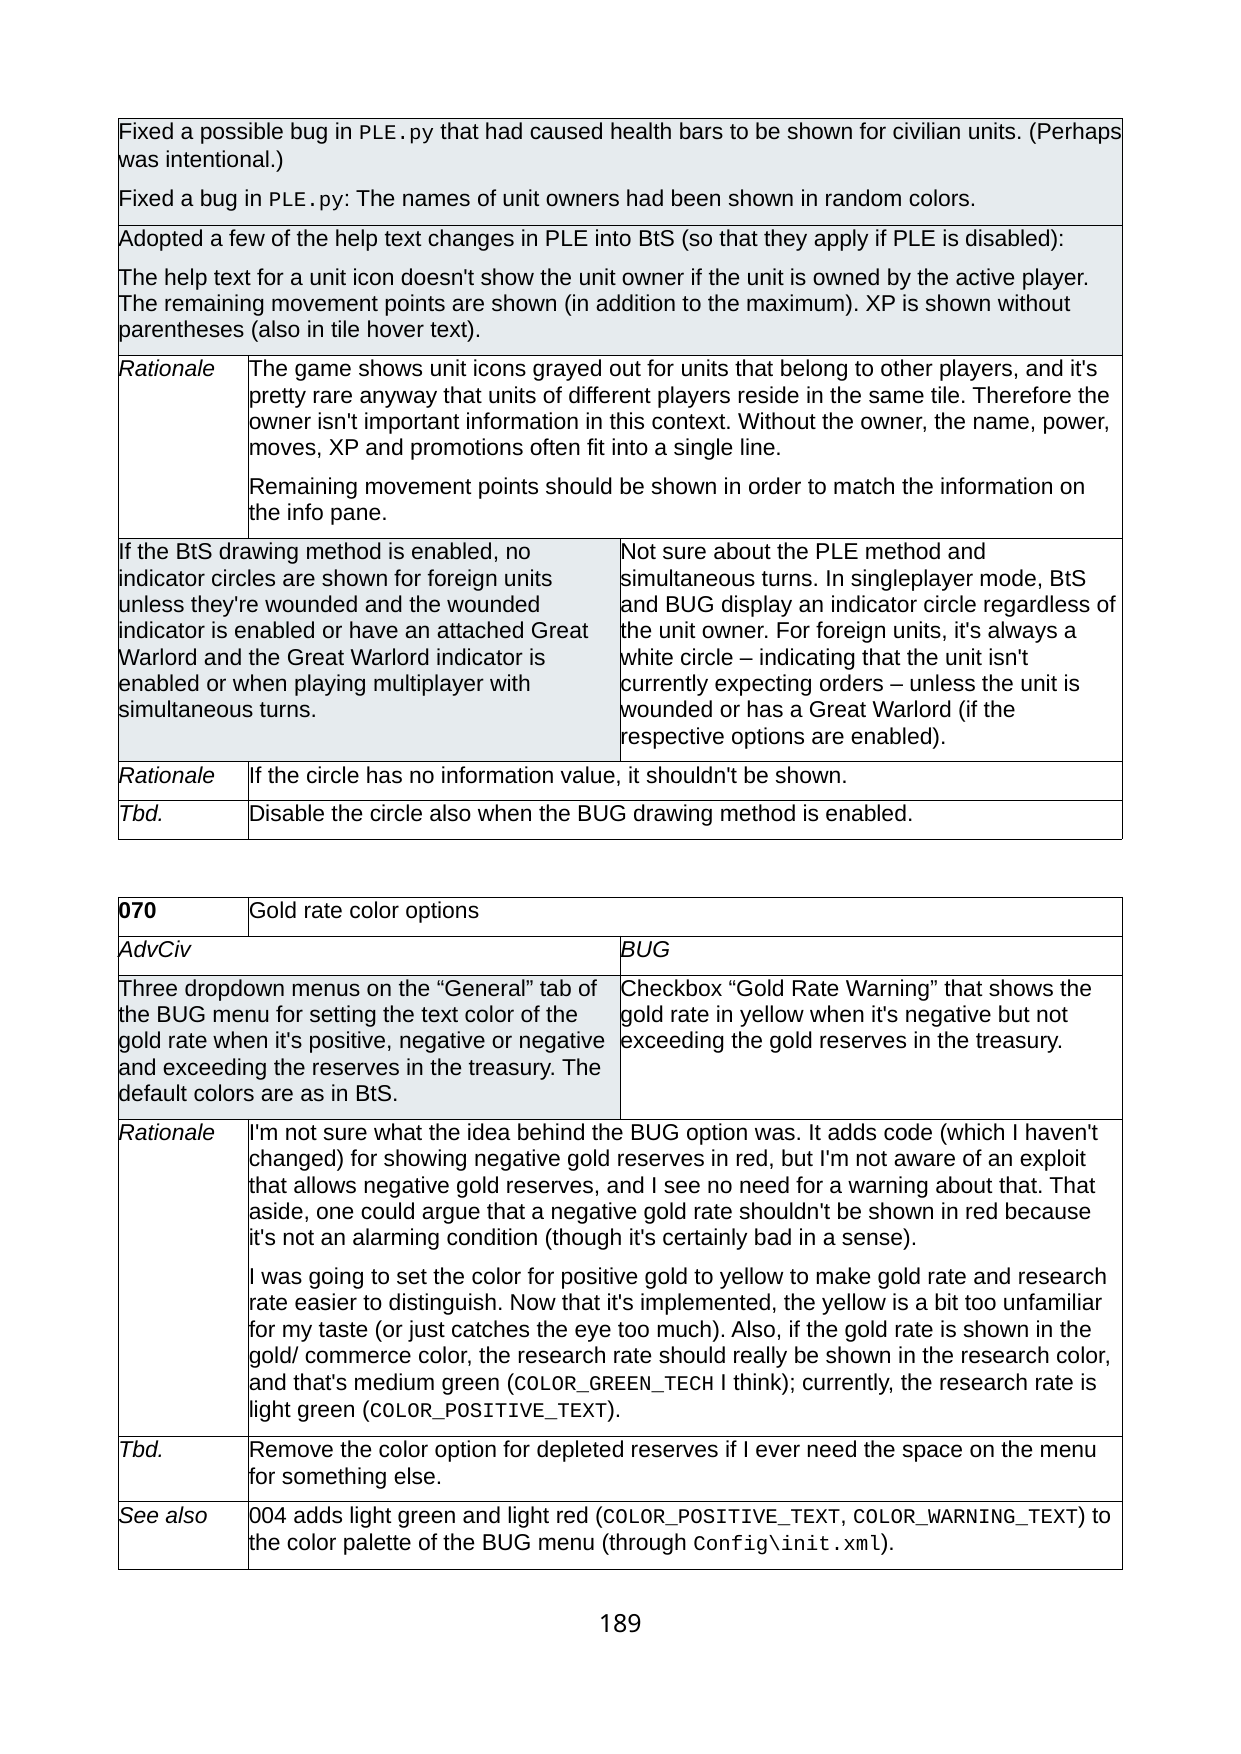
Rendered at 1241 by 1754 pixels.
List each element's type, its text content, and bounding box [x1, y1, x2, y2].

table_cell If the BtS drawing method is enabled, no indicator circles are shown for foreign units unless they're wounded and the wounded indicator is enabled or have an attached Great Warlord and the Great Warlord indicator is enabled or when playing multiplayer with simultaneous turns. [119, 539, 620, 761]
table_cell Three dropdown menus on the “General” tab of the BUG menu for setting the text color of the gold rate when it's positive, negative or negative and exceeding the reserves in the treasury. The default colors are as in BtS. [119, 976, 620, 1119]
table_cell AdvCiv [119, 937, 620, 974]
table_cell Disable the circle also when the BUG drawing method is enabled. [249, 801, 1122, 839]
table_cell Rationale [119, 356, 248, 538]
table_cell BUG [621, 937, 1122, 974]
table_cell Tbd. [119, 801, 248, 839]
table_cell Remove the color option for depleted reserves if I ever need the space on the menu for something else. [249, 1437, 1122, 1501]
table_cell Rationale [119, 1120, 248, 1436]
table_cell Adopted a few of the help text changes in PLE into BtS (so that they apply if PLE is disabled): The help text for a unit icon doesn't show the unit owner if the unit is owned by the active player. The remaining movement points are shown (in addition to the maximum). XP is shown without parentheses (also in tile hover text). [119, 226, 1122, 355]
table_cell If the circle has no information value, it shouldn't be shown. [249, 762, 1122, 800]
table_cell 004 adds light green and light red (COLOR_POSITIVE_TEXT, COLOR_WARNING_TEXT) to the color palette of the BUG menu (through Config\init.xml). [249, 1502, 1122, 1569]
table_cell I'm not sure what the idea behind the BUG option was. It adds code (which I haven't changed) for showing negative gold reserves in red, but I'm not aware of an exploit that allows negative gold reserves, and I see no need for a warning about that. That aside, one could argue that a negative gold rate shouldn't be shown in red because it's not an alarming condition (though it's certainly bad in a sense). I was going to set the color for positive gold to yellow to make gold rate and research rate easier to distinguish. Now that it's implemented, the yellow is a bit too unfamiliar for my taste (or just catches the eye too much). Also, if the gold rate is shown in the gold/ commerce color, the research rate should really be shown in the research color, and that's medium green (COLOR_GREEN_TECH I think); currently, the research rate is light green (COLOR_POSITIVE_TEXT). [249, 1120, 1122, 1436]
table_cell Not sure about the PLE method and simultaneous turns. In singleplayer mode, BtS and BUG display an indicator circle regardless of the unit owner. For foreign units, it's always a white circle – indicating that the unit isn't currently expecting orders – unless the unit is wounded or has a Great Warlord (if the respective options are enabled). [621, 539, 1122, 761]
table_cell Tbd. [119, 1437, 248, 1501]
table_header 070 [119, 898, 248, 936]
table_cell The game shows unit icons grayed out for units that belong to other players, and it's pretty rare anyway that units of different players reside in the same tile. Therefore the owner isn't important information in this context. Without the owner, the name, power, moves, XP and promotions often fit into a single line. Remaining movement points should be shown in order to match the information on the info pane. [249, 356, 1122, 538]
table_cell Checkbox “Gold Rate Warning” that shows the gold rate in yellow when it's negative but not exceeding the gold reserves in the treasury. [621, 976, 1122, 1119]
table_cell See also [119, 1502, 248, 1569]
table_cell Fixed a possible bug in PLE.py that had caused health bars to be shown for civilian units. (Perhaps was intentional.) Fixed a bug in PLE.py: The names of unit owners had been shown in random colors. [119, 119, 1122, 225]
table_header Gold rate color options [249, 898, 1122, 936]
table_cell Rationale [119, 762, 248, 800]
